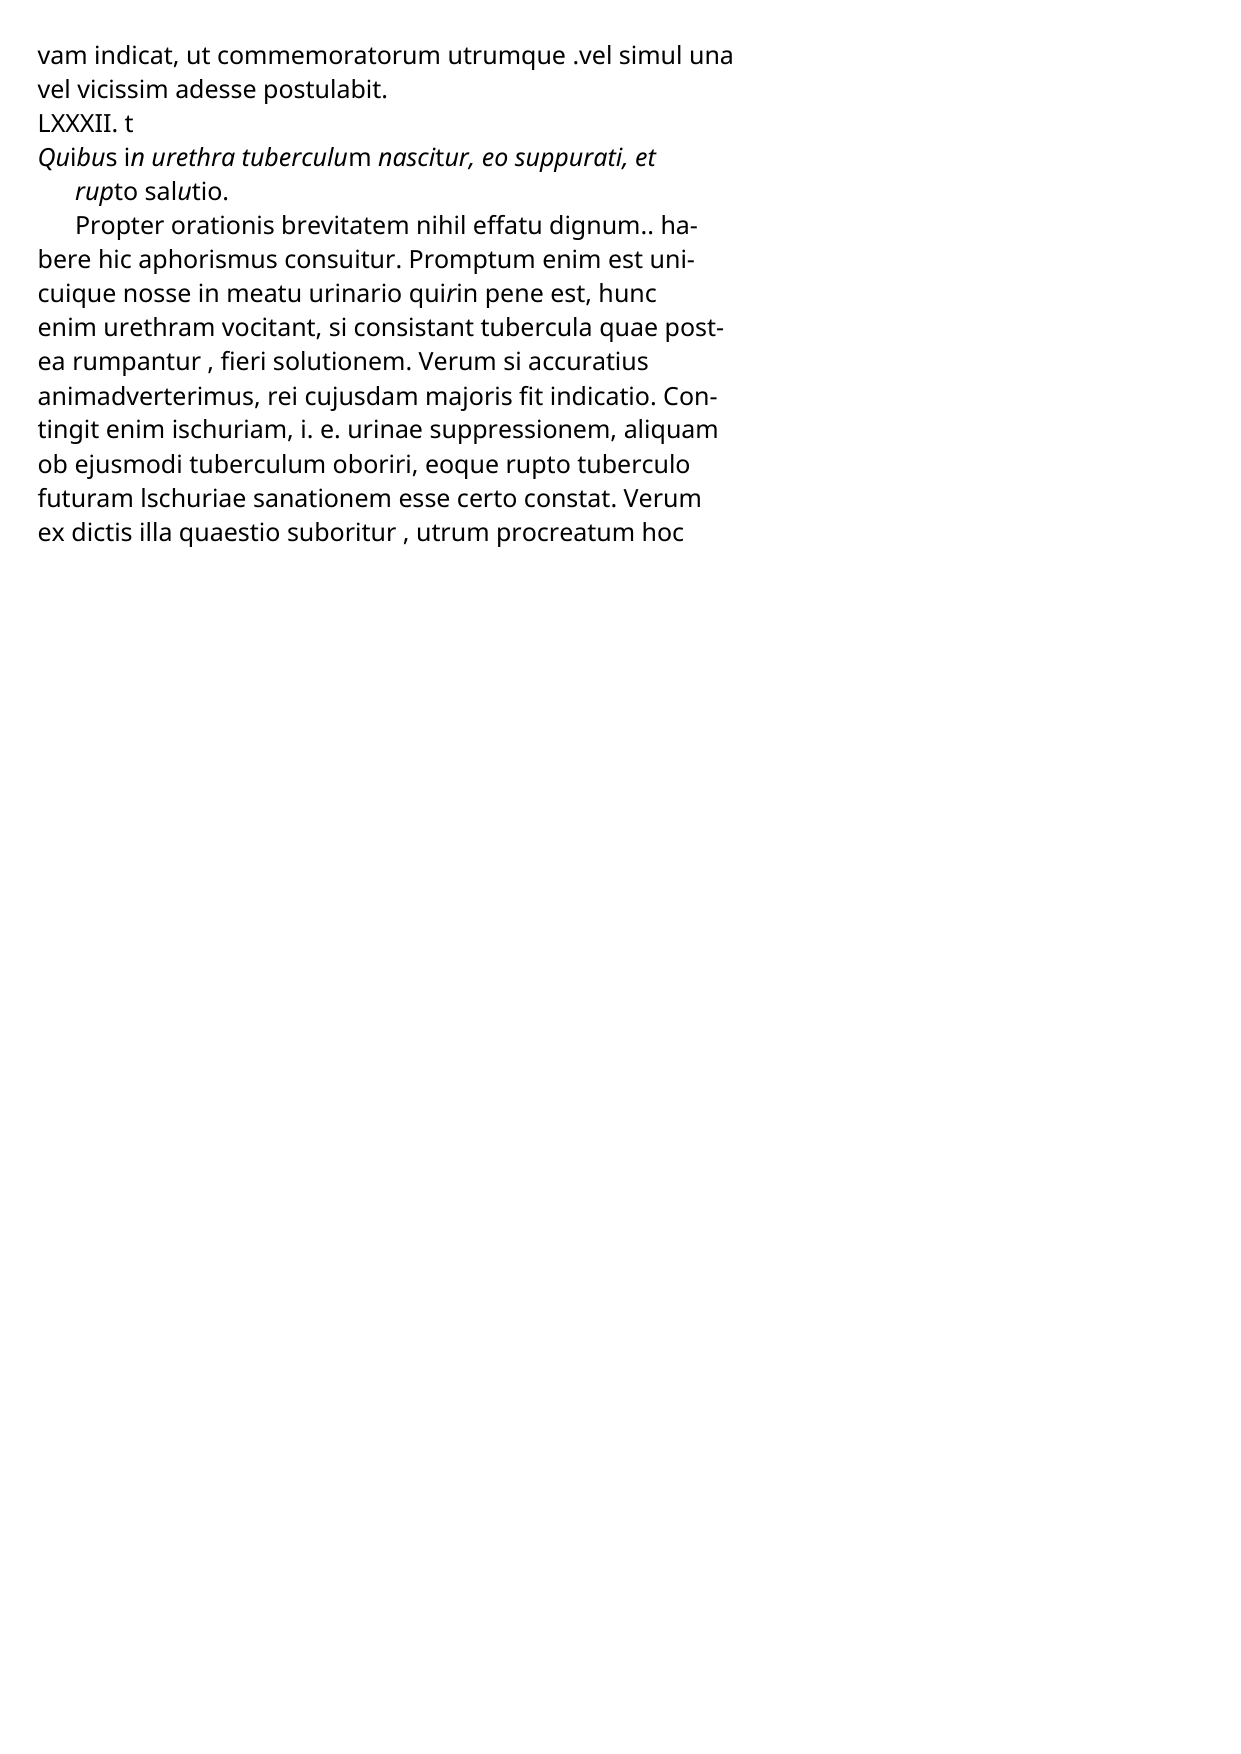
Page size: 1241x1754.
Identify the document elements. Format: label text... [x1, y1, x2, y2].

text Propter orationis brevitatem nihil effatu dignum.. ha- bere hic aphorismus consuitur. Promptum enim est uni- cuique nosse in meatu urinario quirin pene est, hunc enim urethram vocitant, si consistant tubercula quae post- ea rumpantur , fieri solutionem. Verum si accuratius animadverterimus, rei cujusdam majoris fit indicatio. Con- tingit enim ischuriam, i. e. urinae suppressionem, aliquam ob ejusmodi tuberculum oboriri, eoque rupto tuberculo futuram lschuriae sanationem esse certo constat. Verum ex dictis illa quaestio suboritur , utrum procreatum hoc [37, 208, 1203, 548]
text vam indicat, ut commemoratorum utrumque .vel simul una vel vicissim adesse postulabit. [37, 37, 1203, 106]
text LXXXII. t [37, 106, 1203, 140]
text Quibus in urethra tuberculum nascitur, eo suppurati, et rupto salutio. [37, 140, 1203, 208]
